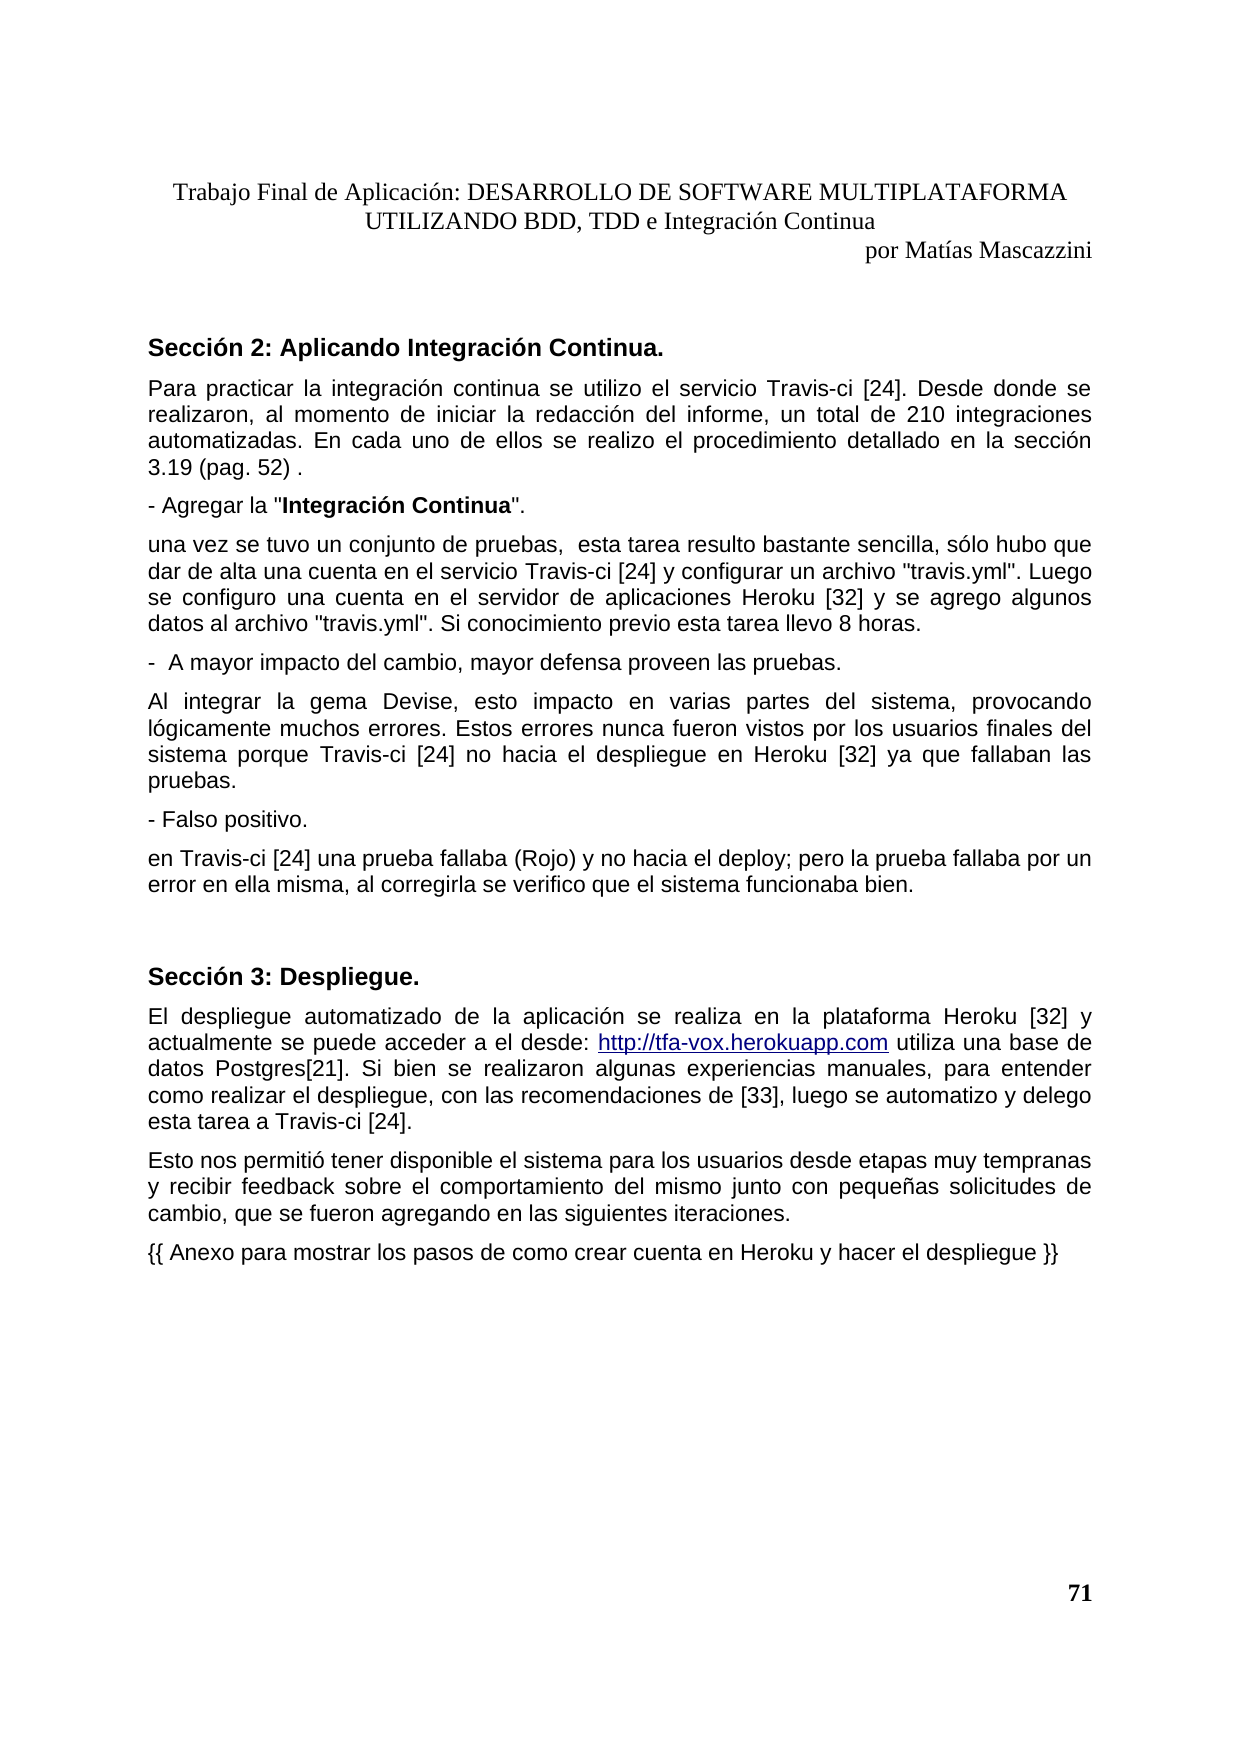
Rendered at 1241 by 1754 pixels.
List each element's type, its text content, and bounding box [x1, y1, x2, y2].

text - Agregar la "Integración Continua". [148, 492, 1093, 519]
text Para practicar la integración continua se utilizo el servicio Travis-ci [24]. Desde donde se realizaron, al momento de iniciar la redacción del informe, un total de 210 integraciones automatizadas. En cada uno de ellos se realizo el procedimiento detallado en la sección 3.19 (pag. 52) . [148, 374, 1093, 480]
subtitle Sección 2: Aplicando Integración Continua. [148, 333, 1093, 362]
text Esto nos permitió tener disponible el sistema para los usuarios desde etapas muy tempranas y recibir feedback sobre el comportamiento del mismo junto con pequeñas solicitudes de cambio, que se fueron agregando en las siguientes iteraciones. [148, 1147, 1093, 1226]
text una vez se tuvo un conjunto de pruebas, esta tarea resulto bastante sencilla, sólo hubo que dar de alta una cuenta en el servicio Travis-ci [24] y configurar un archivo "travis.yml". Luego se configuro una cuenta en el servidor de aplicaciones Heroku [32] y se agrego algunos datos al archivo "travis.yml". Si conocimiento previo esta tarea llevo 8 horas. [148, 531, 1093, 637]
text {{ Anexo para mostrar los pasos de como crear cuenta en Heroku y hacer el despliegue }} [148, 1238, 1093, 1265]
text en Travis-ci [24] una prueba fallaba (Rojo) y no hacia el deploy; pero la prueba fallaba por un error en ella misma, al corregirla se verifico que el sistema funcionaba bien. [148, 845, 1093, 898]
text - A mayor impacto del cambio, mayor defensa proveen las pruebas. [148, 649, 1093, 676]
text - Falso positivo. [148, 806, 1093, 832]
text El despliegue automatizado de la aplicación se realiza en la plataforma Heroku [32] y actualmente se puede acceder a el desde: http://tfa-vox.herokuapp.com utiliza una base de datos Postgres[21]. Si bien se realizaron algunas experiencias manuales, para entender como realizar el despliegue, con las recomendaciones de [33], luego se automatizo y delego esta tarea a Travis-ci [24]. [148, 1003, 1093, 1134]
text Al integrar la gema Devise, esto impacto en varias partes del sistema, provocando lógicamente muchos errores. Estos errores nunca fueron vistos por los usuarios finales del sistema porque Travis-ci [24] no hacia el despliegue en Heroku [32] ya que fallaban las pruebas. [148, 688, 1093, 793]
subtitle Sección 3: Despliegue. [148, 961, 1093, 990]
